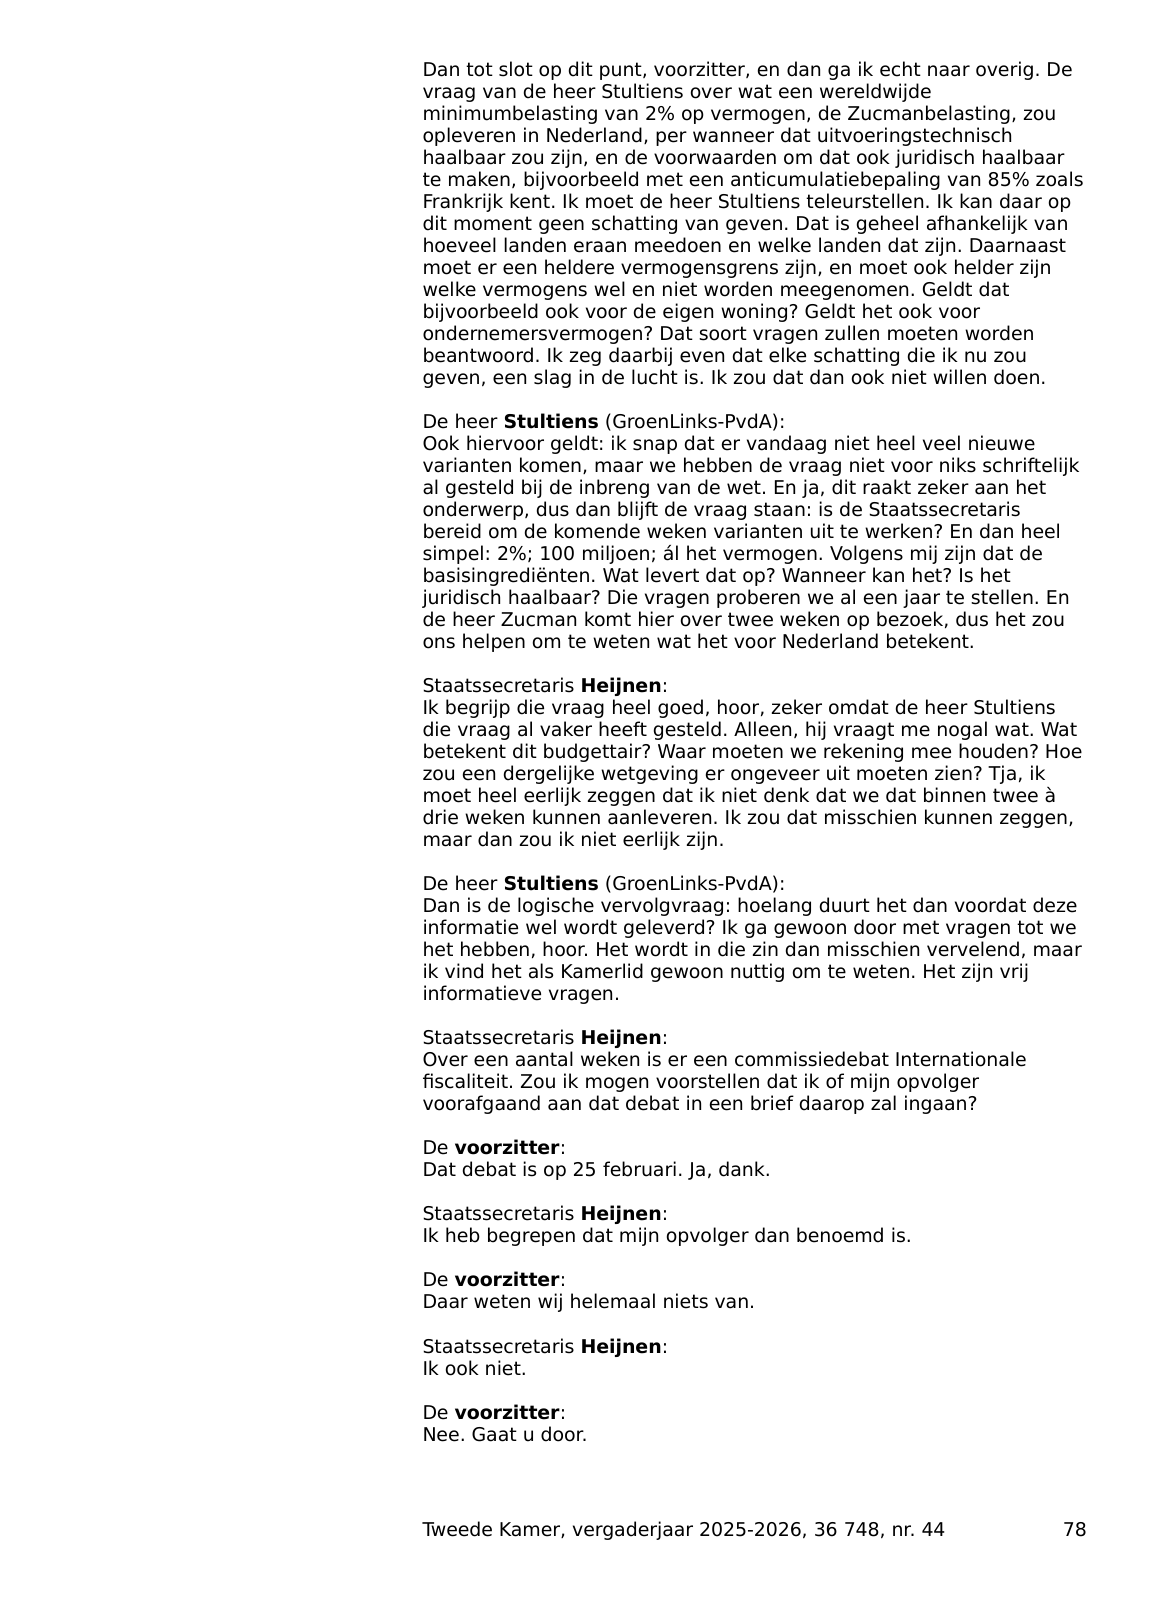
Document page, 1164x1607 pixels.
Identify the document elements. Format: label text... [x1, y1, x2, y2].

text Daar weten wij helemaal niets van. [422, 1291, 1087, 1313]
text Ik ook niet. [422, 1357, 1087, 1379]
text Dan tot slot op dit punt, voorzitter, en dan ga ik echt naar overig. De vraag van de heer Stultiens over wat een wereldwijde minimumbelasting van 2% op vermogen, de Zucmanbelasting, zou opleveren in Nederland, per wanneer dat uitvoeringstechnisch haalbaar zou zijn, en de voorwaarden om dat ook juridisch haalbaar te maken, bijvoorbeeld met een anticumulatiebepaling van 85% zoals Frankrijk kent. Ik moet de heer Stultiens teleurstellen. Ik kan daar op dit moment geen schatting van geven. Dat is geheel afhankelijk van hoeveel landen eraan meedoen en welke landen dat zijn. Daarnaast moet er een heldere vermogensgrens zijn, en moet ook helder zijn welke vermogens wel en niet worden meegenomen. Geldt dat bijvoorbeeld ook voor de eigen woning? Geldt het ook voor ondernemersvermogen? Dat soort vragen zullen moeten worden beantwoord. Ik zeg daarbij even dat elke schatting die ik nu zou geven, een slag in de lucht is. Ik zou dat dan ook niet willen doen. [422, 59, 1087, 389]
text De voorzitter: [422, 1137, 1087, 1159]
text Ik begrijp die vraag heel goed, hoor, zeker omdat de heer Stultiens die vraag al vaker heeft gesteld. Alleen, hij vraagt me nogal wat. Wat betekent dit budgettair? Waar moeten we rekening mee houden? Hoe zou een dergelijke wetgeving er ongeveer uit moeten zien? Tja, ik moet heel eerlijk zeggen dat ik niet denk dat we dat binnen twee à drie weken kunnen aanleveren. Ik zou dat misschien kunnen zeggen, maar dan zou ik niet eerlijk zijn. [422, 697, 1087, 851]
text Staatssecretaris Heijnen: [422, 1203, 1087, 1225]
text Staatssecretaris Heijnen: [422, 1336, 1087, 1357]
text De voorzitter: [422, 1269, 1087, 1291]
text Dan is de logische vervolgvraag: hoelang duurt het dan voordat deze informatie wel wordt geleverd? Ik ga gewoon door met vragen tot we het hebben, hoor. Het wordt in die zin dan misschien vervelend, maar ik vind het als Kamerlid gewoon nuttig om te weten. Het zijn vrij informatieve vragen. [422, 895, 1087, 1005]
text Ik heb begrepen dat mijn opvolger dan benoemd is. [422, 1225, 1087, 1247]
text De heer Stultiens (GroenLinks-PvdA): [422, 411, 1087, 433]
text Staatssecretaris Heijnen: [422, 1027, 1087, 1049]
text De heer Stultiens (GroenLinks-PvdA): [422, 873, 1087, 895]
text Over een aantal weken is er een commissiedebat Internationale fiscaliteit. Zou ik mogen voorstellen dat ik of mijn opvolger voorafgaand aan dat debat in een brief daarop zal ingaan? [422, 1049, 1087, 1115]
text De voorzitter: [422, 1402, 1087, 1424]
text Dat debat is op 25 februari. Ja, dank. [422, 1159, 1087, 1181]
text Staatssecretaris Heijnen: [422, 675, 1087, 697]
text Nee. Gaat u door. [422, 1424, 1087, 1446]
text Ook hiervoor geldt: ik snap dat er vandaag niet heel veel nieuwe varianten komen, maar we hebben de vraag niet voor niks schriftelijk al gesteld bij de inbreng van de wet. En ja, dit raakt zeker aan het onderwerp, dus dan blijft de vraag staan: is de Staatssecretaris bereid om de komende weken varianten uit te werken? En dan heel simpel: 2%; 100 miljoen; ál het vermogen. Volgens mij zijn dat de basisingrediënten. Wat levert dat op? Wanneer kan het? Is het juridisch haalbaar? Die vragen proberen we al een jaar te stellen. En de heer Zucman komt hier over twee weken op bezoek, dus het zou ons helpen om te weten wat het voor Nederland betekent. [422, 433, 1087, 653]
